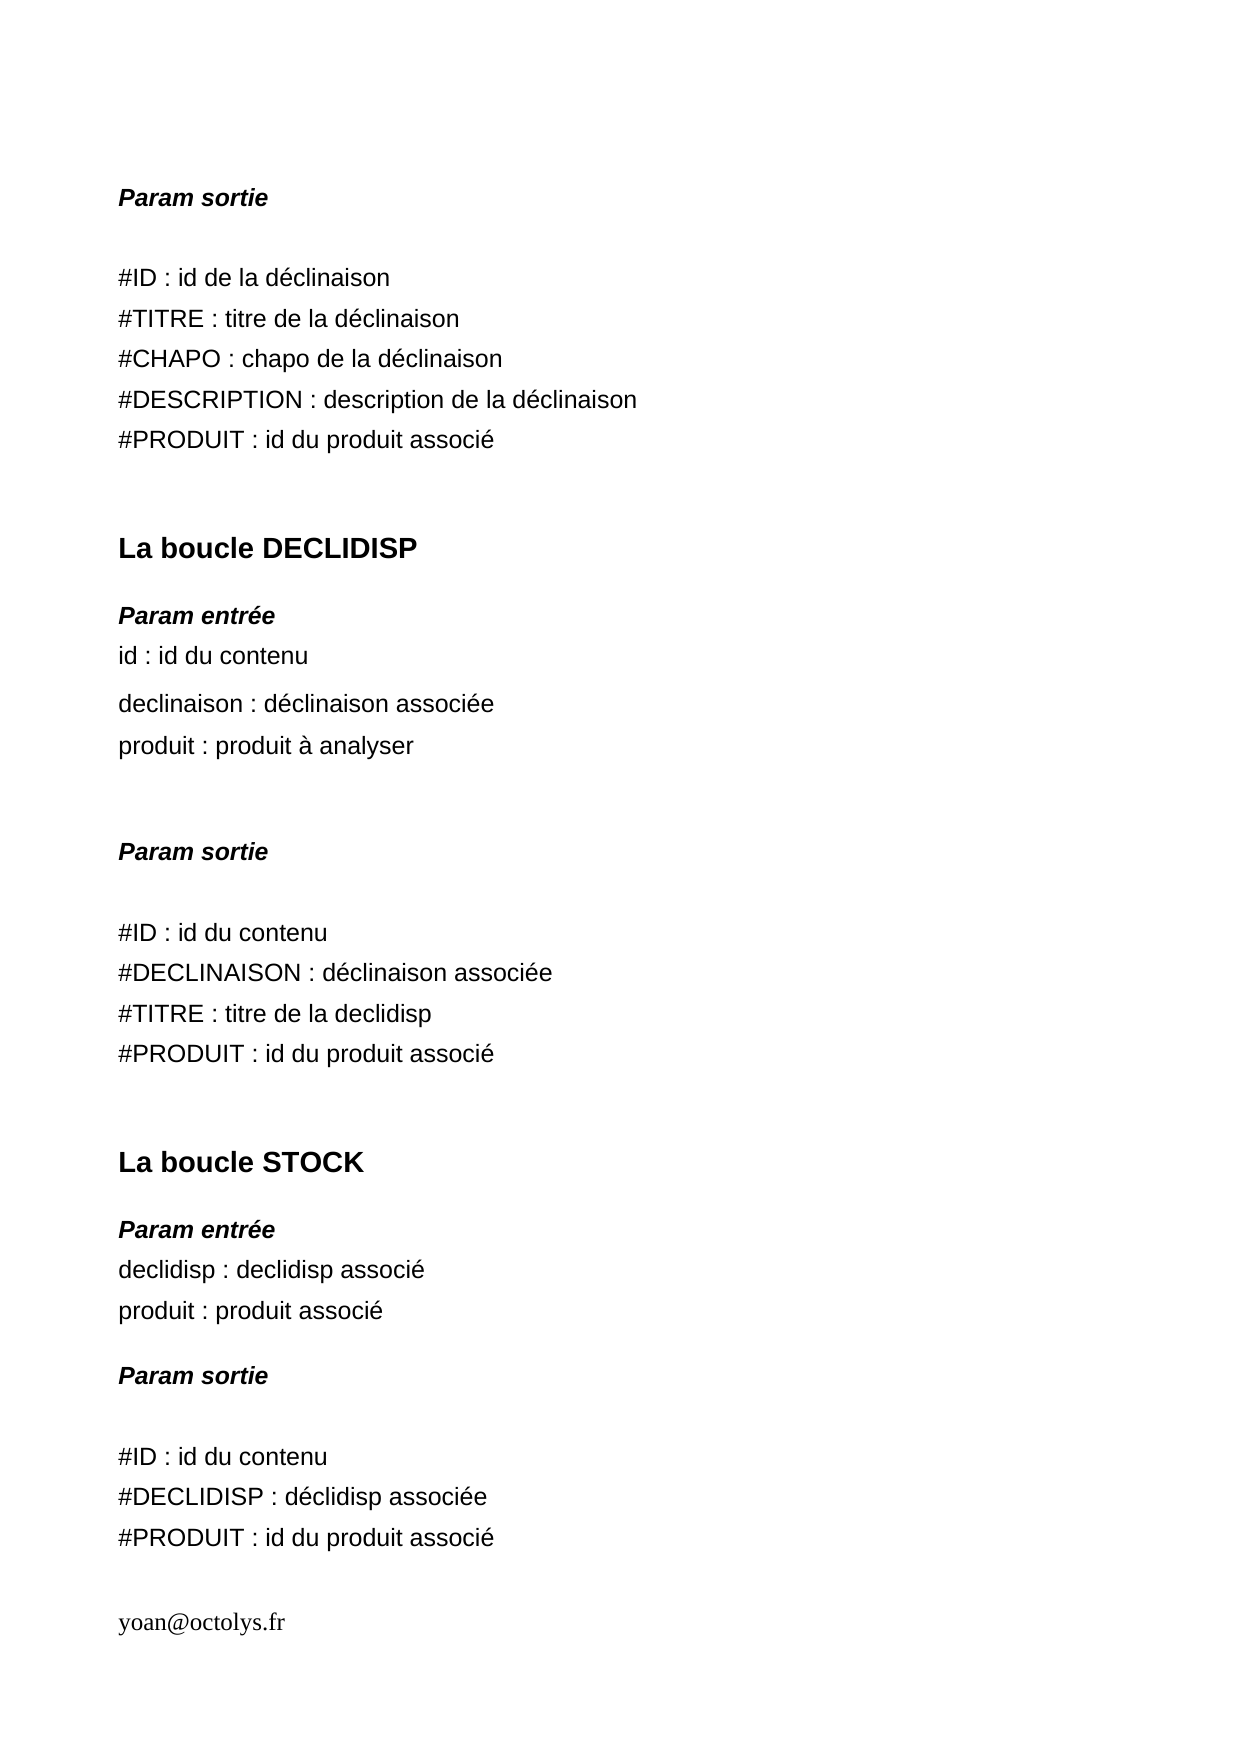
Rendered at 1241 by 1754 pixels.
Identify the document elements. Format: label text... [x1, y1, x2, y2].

text #DECLINAISON : déclinaison associée [118, 959, 1122, 987]
text #ID : id du contenu [118, 919, 1122, 947]
subtitle Param sortie [118, 183, 1122, 211]
text #ID : id du contenu [118, 1442, 1122, 1470]
subtitle Param sortie [118, 1362, 1122, 1389]
subtitle Param entrée [118, 602, 1122, 629]
subtitle La boucle STOCK [118, 1146, 1122, 1178]
text #DECLIDISP : déclidisp associée [118, 1483, 1122, 1511]
text declidisp : declidisp associé [118, 1256, 1122, 1284]
subtitle Param sortie [118, 838, 1122, 866]
text #PRODUIT : id du produit associé [118, 426, 1122, 454]
text id : id du contenu [118, 642, 1122, 670]
text #DESCRIPTION : description de la déclinaison [118, 385, 1122, 413]
subtitle Param entrée [118, 1216, 1122, 1243]
text #TITRE : titre de la déclinaison [118, 304, 1122, 332]
text #PRODUIT : id du produit associé [118, 1523, 1122, 1551]
text #ID : id de la déclinaison [118, 264, 1122, 292]
subtitle La boucle DECLIDISP [118, 532, 1122, 564]
text #TITRE : titre de la declidisp [118, 999, 1122, 1027]
text produit : produit à analyser [118, 732, 1122, 760]
text produit : produit associé [118, 1296, 1122, 1324]
text declinaison : déclinaison associée [118, 682, 1122, 720]
text #CHAPO : chapo de la déclinaison [118, 345, 1122, 373]
text #PRODUIT : id du produit associé [118, 1040, 1122, 1068]
